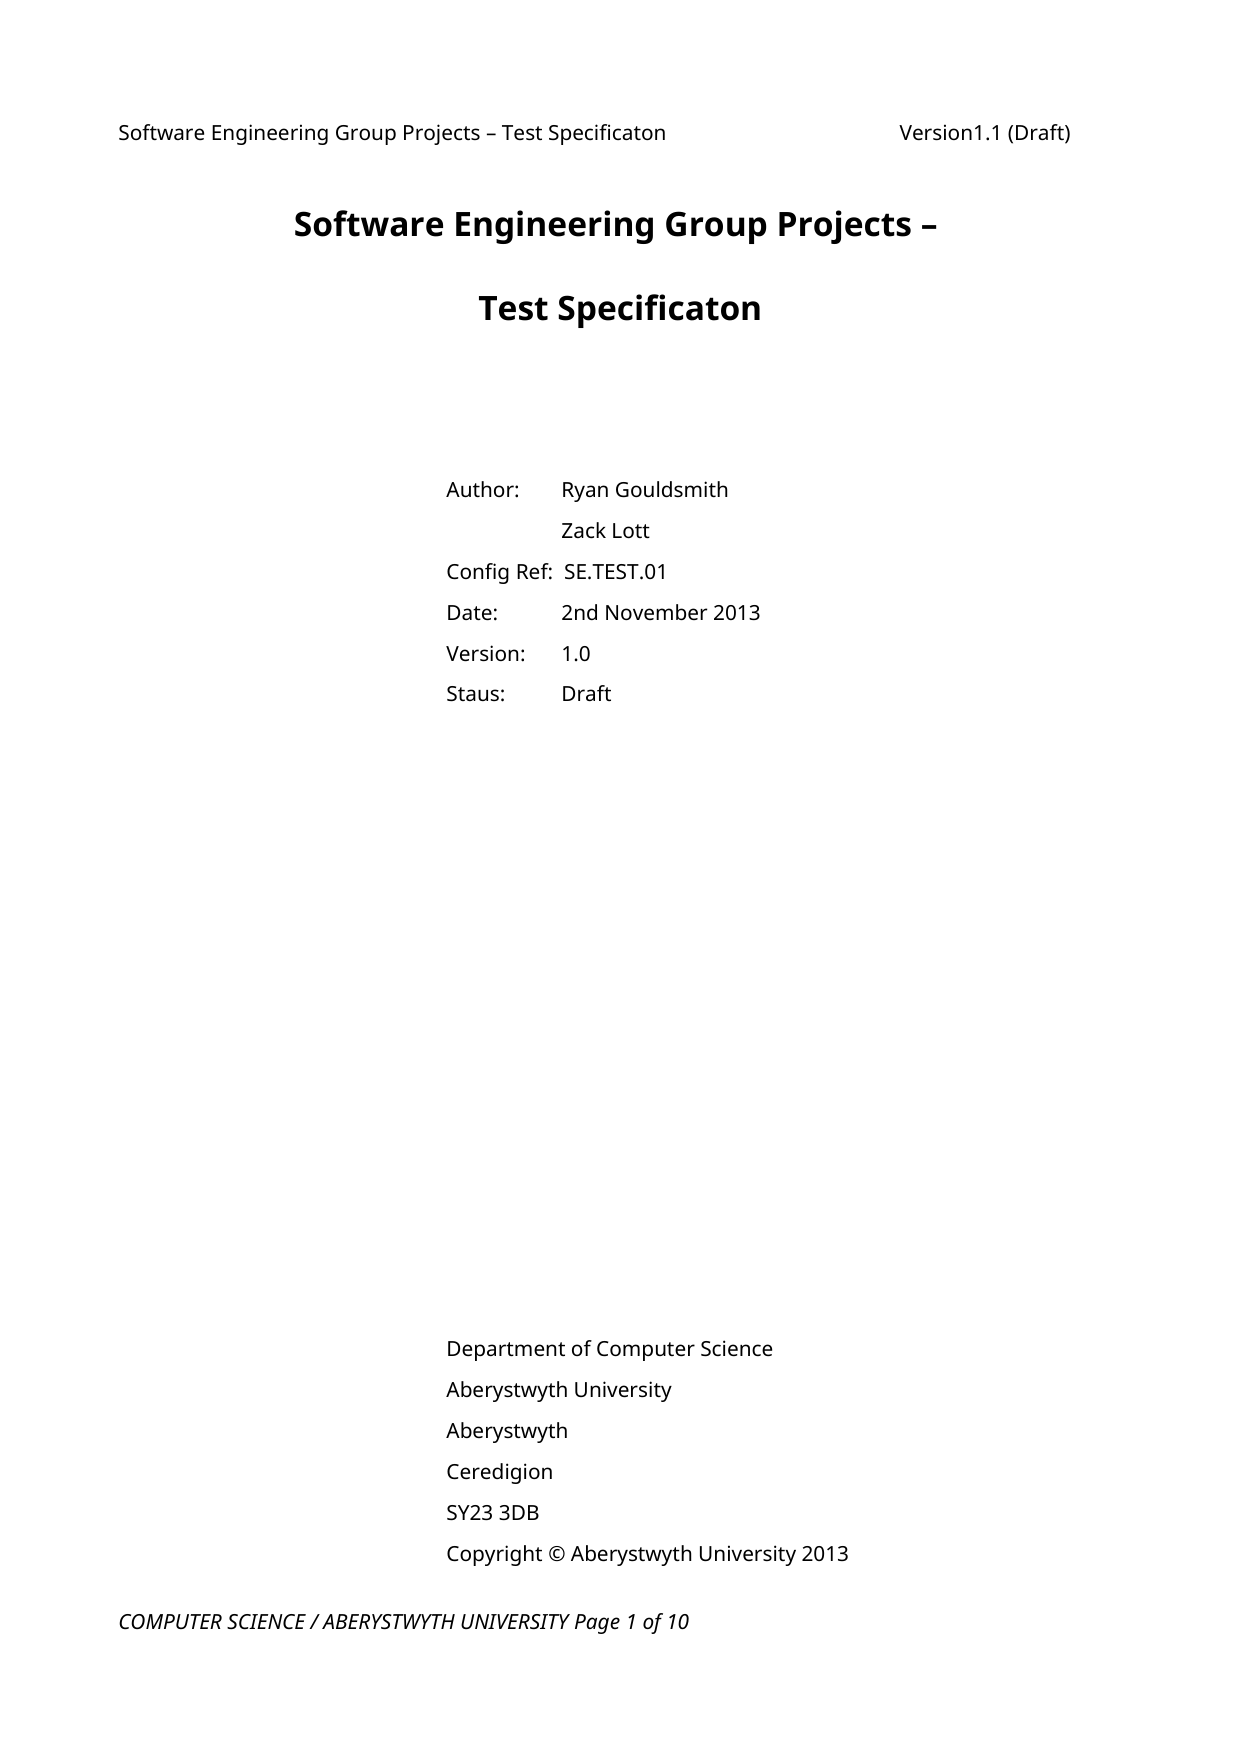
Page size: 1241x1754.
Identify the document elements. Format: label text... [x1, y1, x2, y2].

text Aberystwyth University [118, 1376, 1122, 1404]
subtitle Test Specificaton [118, 284, 1122, 421]
text Author: Ryan Gouldsmith [118, 475, 1122, 503]
text SY23 3DB [118, 1498, 1122, 1527]
text Version: 1.0 [118, 639, 1122, 667]
subtitle Software Engineering Group Projects – [118, 201, 1122, 247]
text Copyright © Aberystwyth University 2013 [118, 1539, 1122, 1568]
text Zack Lott [118, 516, 1122, 544]
text Ceredigion [118, 1457, 1122, 1486]
text Aberystwyth [118, 1416, 1122, 1445]
text Config Ref: SE.TEST.01 [118, 557, 1122, 585]
text Staus: Draft [118, 679, 1122, 708]
text Date: 2nd November 2013 [118, 598, 1122, 626]
text Department of Computer Science [118, 1334, 1122, 1363]
